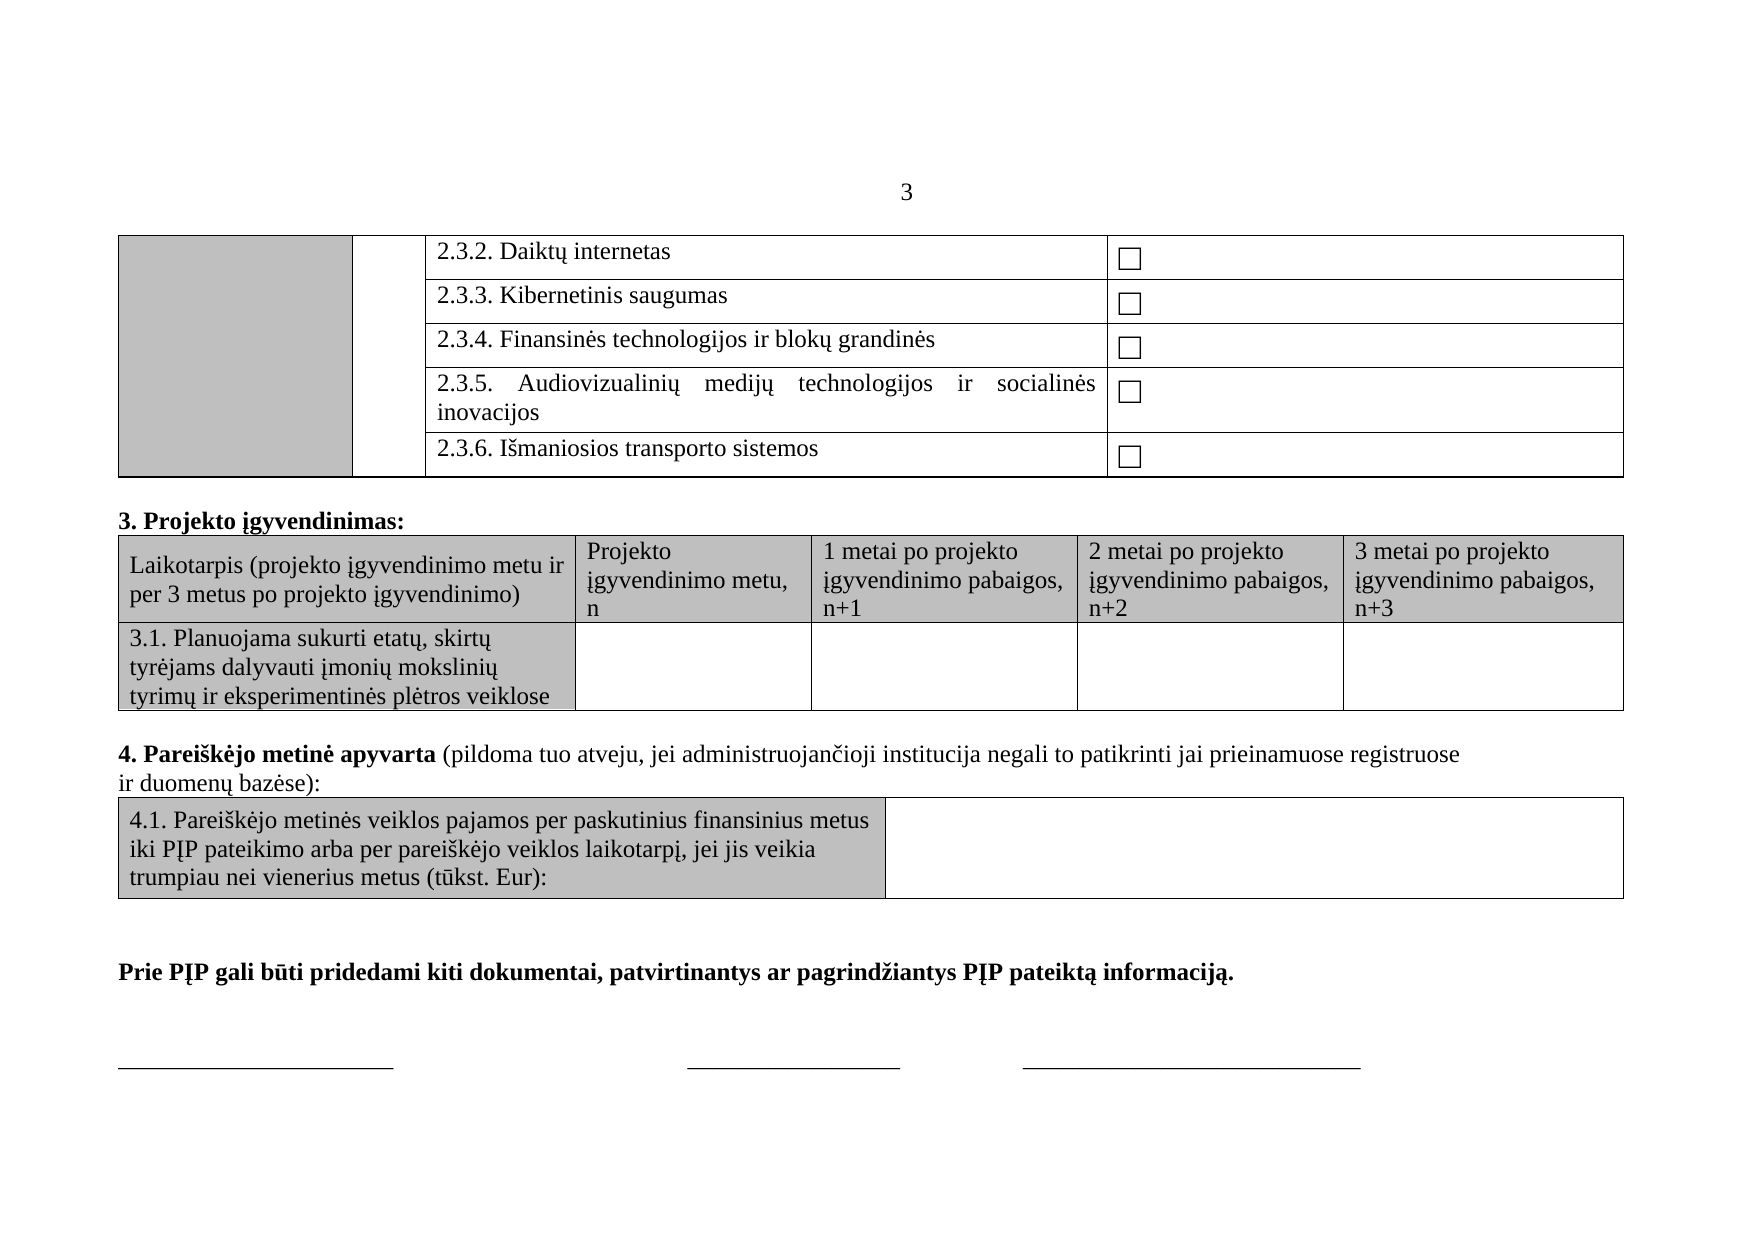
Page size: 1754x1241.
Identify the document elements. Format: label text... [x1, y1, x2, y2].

table_cell [1078, 623, 1343, 709]
table_cell □ [1108, 280, 1623, 323]
text 3. Projekto įgyvendinimas: [118, 506, 1636, 535]
table_cell 2.3.3. Kibernetinis saugumas [426, 280, 1107, 323]
table_header 3 metai po projekto įgyvendinimo pabaigos, n+3 [1344, 536, 1623, 622]
table_cell 2.3.2. Daiktų internetas [426, 236, 1107, 279]
text ir duomenų bazėse): [118, 768, 1636, 797]
table_header 1 metai po projekto įgyvendinimo pabaigos, n+1 [812, 536, 1077, 622]
table_cell 2.3.6. Išmaniosios transporto sistemos [426, 433, 1107, 476]
table_header 4.1. Pareiškėjo metinės veiklos pajamos per paskutinius finansinius metus iki PĮP pateikimo arba per pareiškėjo veiklos laikotarpį, jei jis veikia trumpiau nei vienerius metus (tūkst. Eur): [119, 798, 885, 898]
table_cell 2.3.5. Audiovizualinių medijų technologijos ir socialinės inovacijos [426, 368, 1107, 432]
text ______________________ _________________ ___________________________ [118, 1043, 1695, 1072]
table_cell [119, 236, 352, 476]
table_cell 2.3.4. Finansinės technologijos ir blokų grandinės [426, 324, 1107, 367]
table_cell □ [1108, 236, 1623, 279]
table_cell □ [1108, 324, 1623, 367]
table_cell [353, 236, 425, 476]
table_cell [812, 623, 1077, 709]
text Prie PĮP gali būti pridedami kiti dokumentai, patvirtinantys ar pagrindžiantys PĮP pateiktą informaciją. [118, 957, 1695, 986]
table_cell □ [1108, 433, 1623, 476]
table_cell [576, 623, 811, 709]
table_header Projekto įgyvendinimo metu, n [576, 536, 811, 622]
table_cell 3.1. Planuojama sukurti etatų, skirtų tyrėjams dalyvauti įmonių mokslinių tyrimų ir eksperimentinės plėtros veiklose [119, 623, 575, 709]
table_header Laikotarpis (projekto įgyvendinimo metu ir per 3 metus po projekto įgyvendinimo) [119, 536, 575, 622]
table_cell [1344, 623, 1623, 709]
table_header [886, 798, 1623, 898]
table_cell □ [1108, 368, 1623, 432]
text 4. Pareiškėjo metinė apyvarta (pildoma tuo atveju, jei administruojančioji institucija negali to patikrinti jai prieinamuose registruose [118, 739, 1636, 768]
table_header 2 metai po projekto įgyvendinimo pabaigos, n+2 [1078, 536, 1343, 622]
